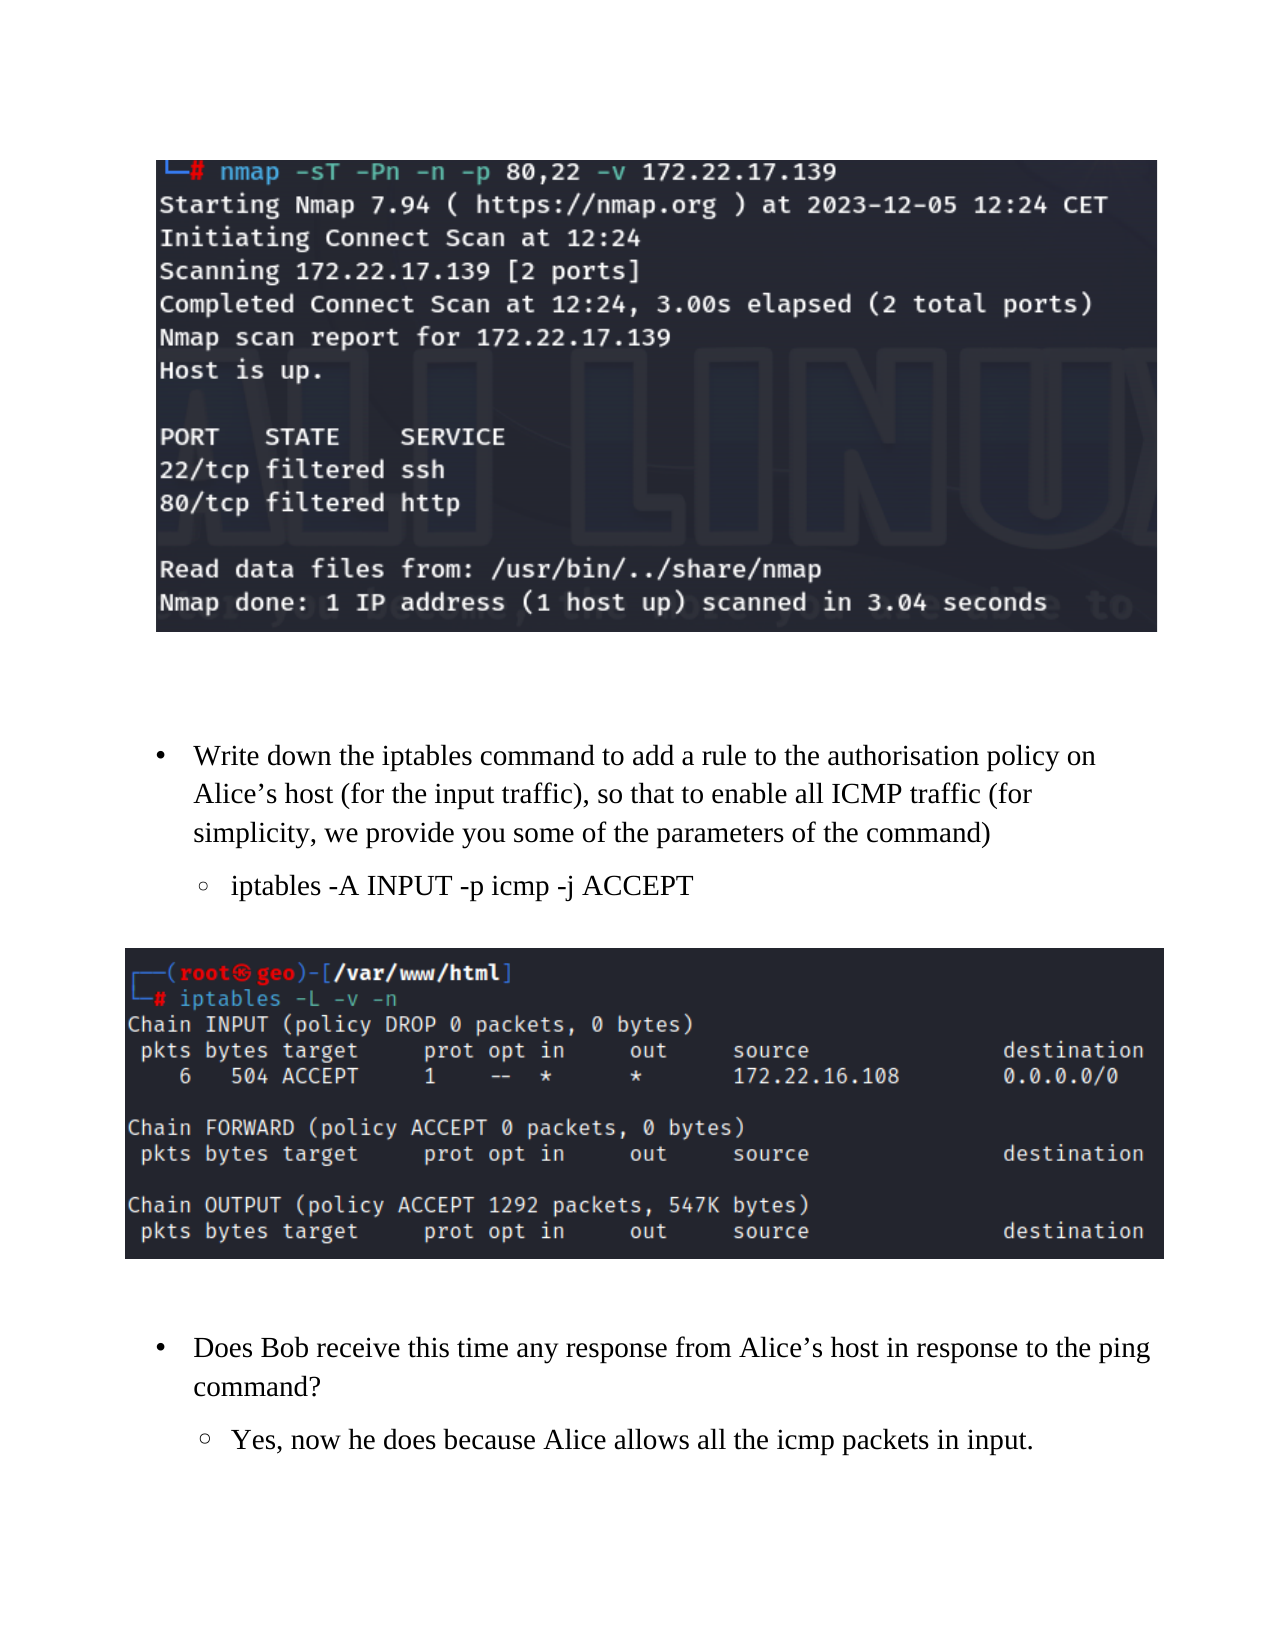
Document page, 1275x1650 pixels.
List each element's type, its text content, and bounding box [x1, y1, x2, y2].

picture [125, 948, 1164, 1259]
list iptables -A INPUT -p icmp -j ACCEPT [193, 868, 1157, 902]
list Yes, now he does because Alice allows all the icmp packets in input. [193, 1422, 1157, 1456]
picture [156, 160, 1158, 632]
list Does Bob receive this time any response from Alice’s host in response to the ping command? [156, 1331, 1157, 1403]
list Write down the iptables command to add a rule to the authorisation policy on Alice’s host (for the input traffic), so that to enable all ICMP traffic (for simplicity, we provide you some of the parameters of the command) [156, 738, 1157, 848]
